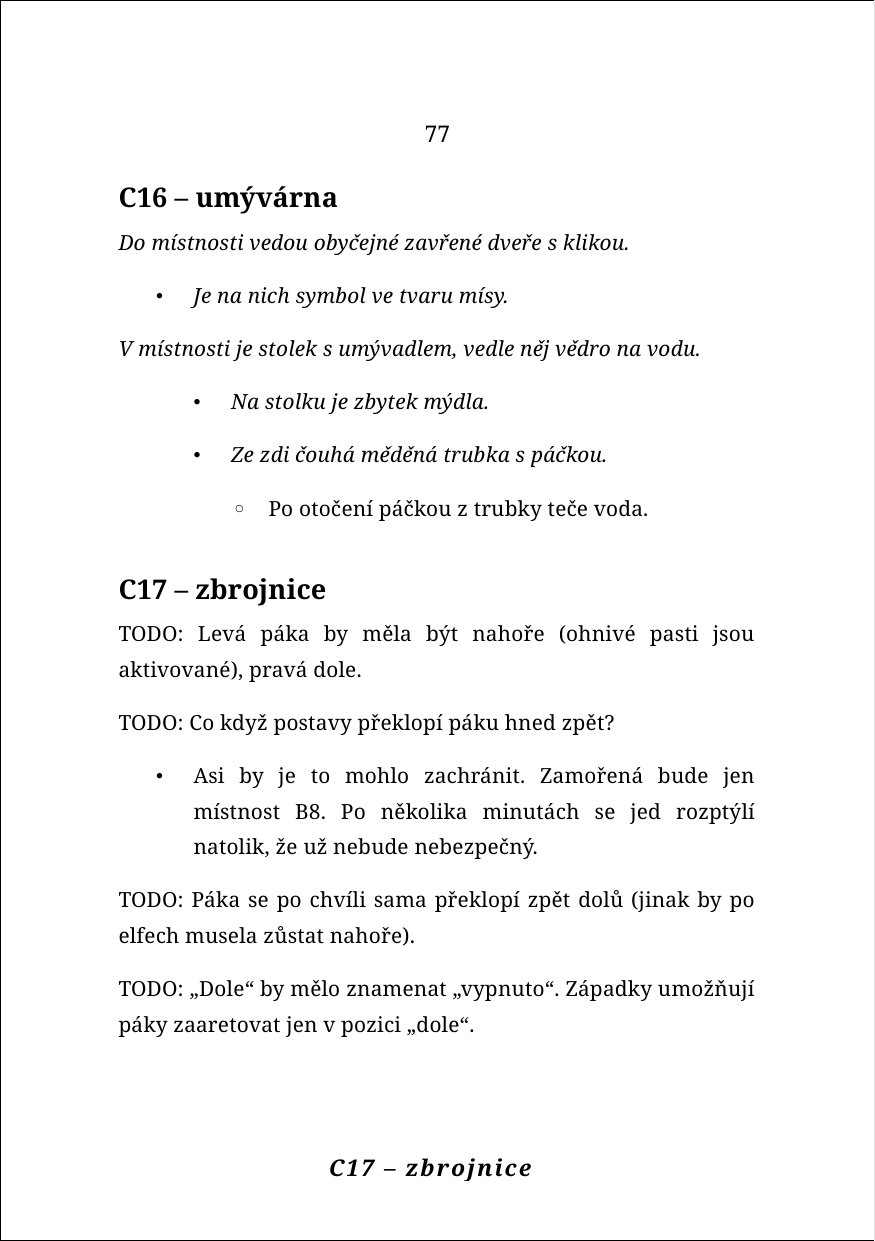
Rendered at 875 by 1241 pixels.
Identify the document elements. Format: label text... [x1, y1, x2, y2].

text TODO: Co když postavy překlopí páku hned zpět? [118, 708, 756, 736]
list Je na nich symbol ve tvaru mísy. [156, 281, 756, 309]
text TODO: Páka se po chvíli sama překlopí zpět dolů (jinak by po elfech musela zůstat nahoře). [118, 886, 756, 949]
list Ze zdi čouhá měděná trubka s páčkou. [193, 441, 756, 469]
subtitle C17 – zbrojnice [118, 571, 756, 607]
text TODO: Levá páka by měla být nahoře (ohnivé pasti jsou aktivované), pravá dole. [118, 619, 756, 683]
text V místnosti je stolek s umývadlem, vedle něj vědro na vodu. [118, 334, 756, 362]
list Na stolku je zbytek mýdla. [193, 387, 756, 416]
list Asi by je to mohlo zachránit. Zamořená bude jen místnost B8. Po několika minutách se jed rozptýlí natolik, že už nebude nebezpečný. [156, 761, 756, 861]
list Po otočení páčkou z trubky teče voda. [231, 494, 756, 522]
text Do místnosti vedou obyčejné zavřené dveře s klikou. [118, 228, 756, 256]
subtitle C16 – umývárna [118, 179, 756, 216]
text TODO: „Dole“ by mělo znamenat „vypnuto“. Západky umožňují páky zaaretovat jen v pozici „dole“. [118, 974, 756, 1038]
